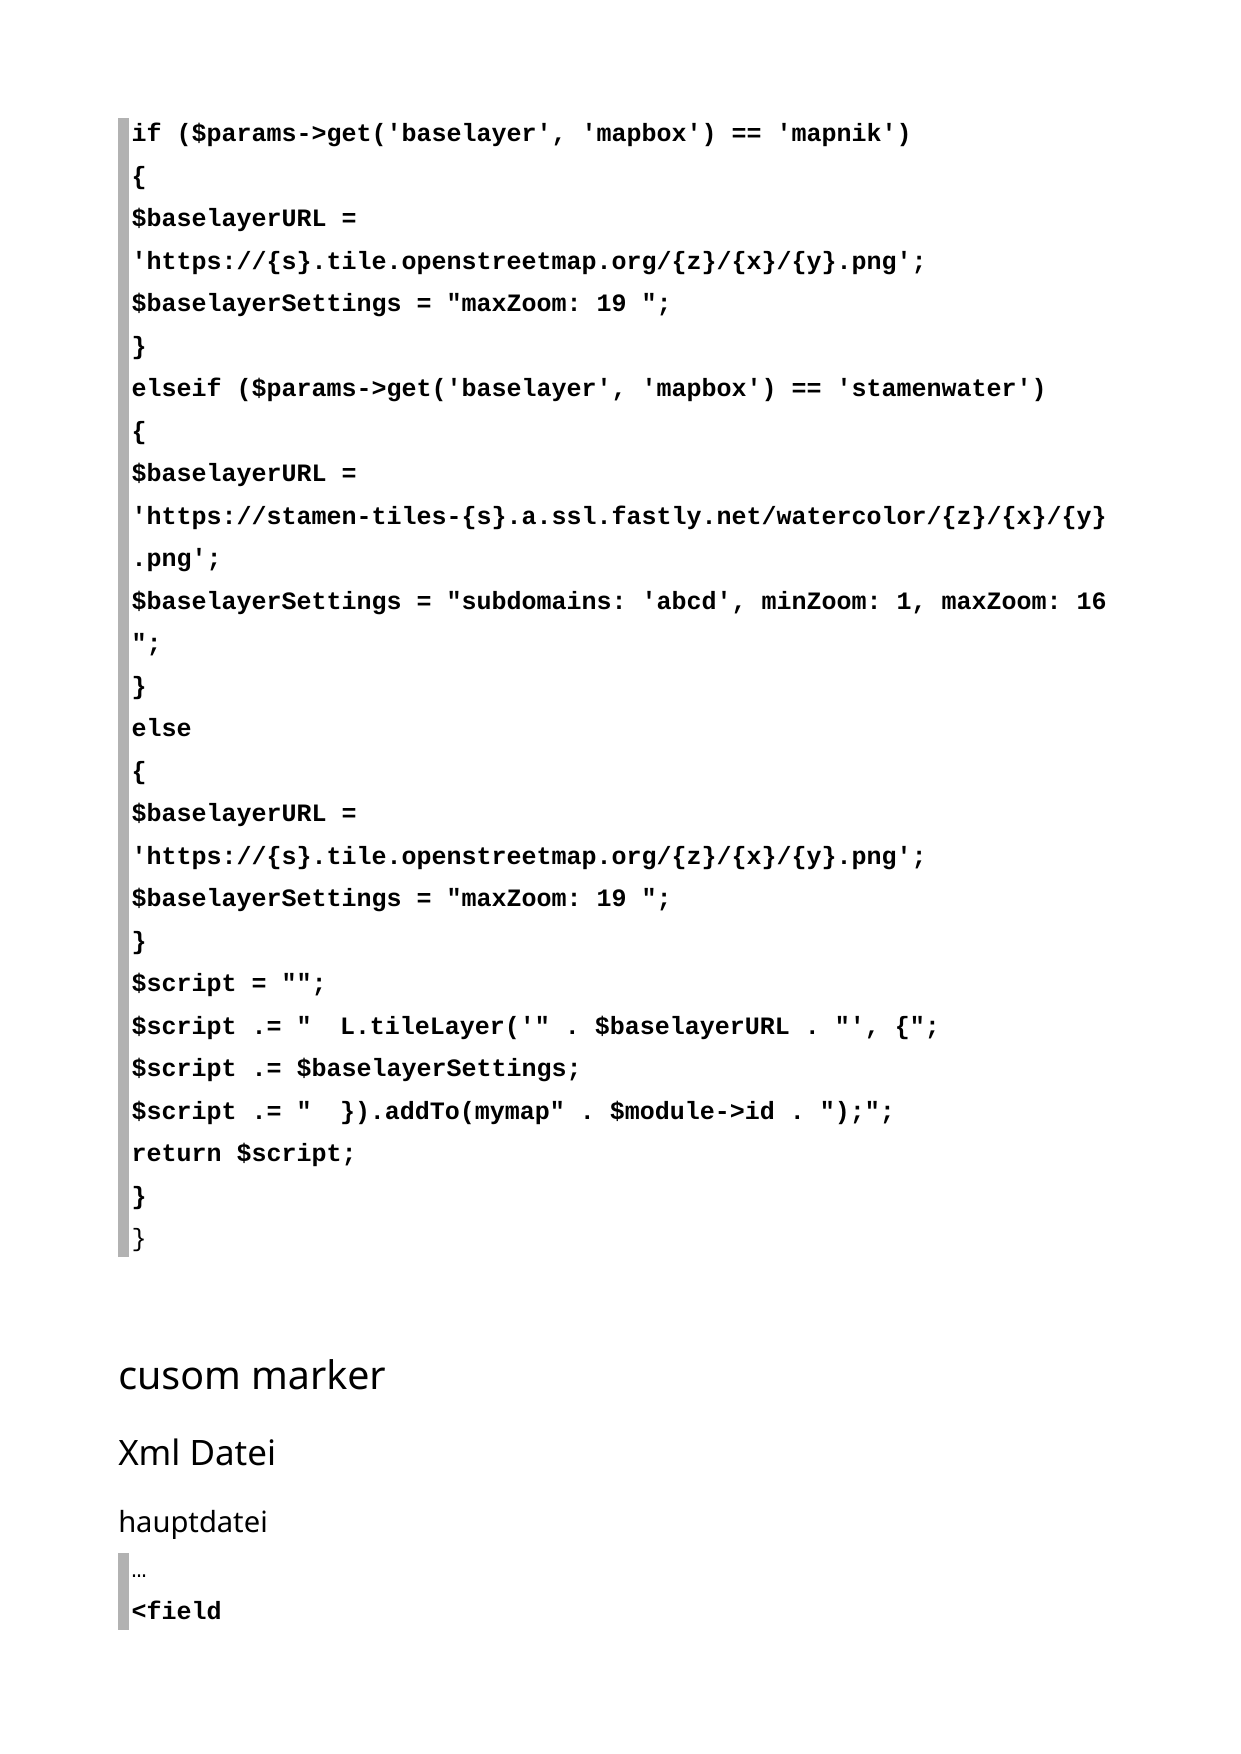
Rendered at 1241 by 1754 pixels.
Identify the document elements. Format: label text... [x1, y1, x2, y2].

text return $script; [129, 1138, 1122, 1169]
subtitle cusom marker [118, 1348, 1122, 1401]
text { [129, 756, 1122, 787]
text { [129, 161, 1122, 192]
text if ($params->get('baselayer', 'mapbox') == 'mapnik') [129, 118, 1122, 149]
text { [129, 416, 1122, 447]
text } [129, 926, 1122, 957]
text $script .= " L.tileLayer('" . $baselayerURL . "', {"; [129, 1011, 1122, 1042]
text } [129, 1181, 1122, 1212]
text } [129, 1223, 1122, 1257]
text $baselayerSettings = "maxZoom: 19 "; [129, 288, 1122, 319]
text … [129, 1553, 1122, 1584]
text $baselayerURL = 'https://stamen-tiles-{s}.a.ssl.fastly.net/watercolor/{z}/{x}/{y}.png'; [129, 458, 1122, 574]
text $script .= $baselayerSettings; [129, 1053, 1122, 1084]
text elseif ($params->get('baselayer', 'mapbox') == 'stamenwater') [129, 373, 1122, 404]
subtitle hauptdatei [118, 1501, 1122, 1541]
text $baselayerSettings = "maxZoom: 19 "; [129, 883, 1122, 914]
text $baselayerSettings = "subdomains: 'abcd', minZoom: 1, maxZoom: 16 "; [129, 586, 1122, 659]
text <field [129, 1596, 1122, 1630]
text } [129, 671, 1122, 702]
text $script .= " }).addTo(mymap" . $module->id . ");"; [129, 1096, 1122, 1127]
text else [129, 713, 1122, 744]
text $script = ""; [129, 968, 1122, 999]
text } [129, 331, 1122, 362]
text $baselayerURL = 'https://{s}.tile.openstreetmap.org/{z}/{x}/{y}.png'; [129, 798, 1122, 872]
subtitle Xml Datei [118, 1428, 1122, 1476]
text $baselayerURL = 'https://{s}.tile.openstreetmap.org/{z}/{x}/{y}.png'; [129, 203, 1122, 277]
